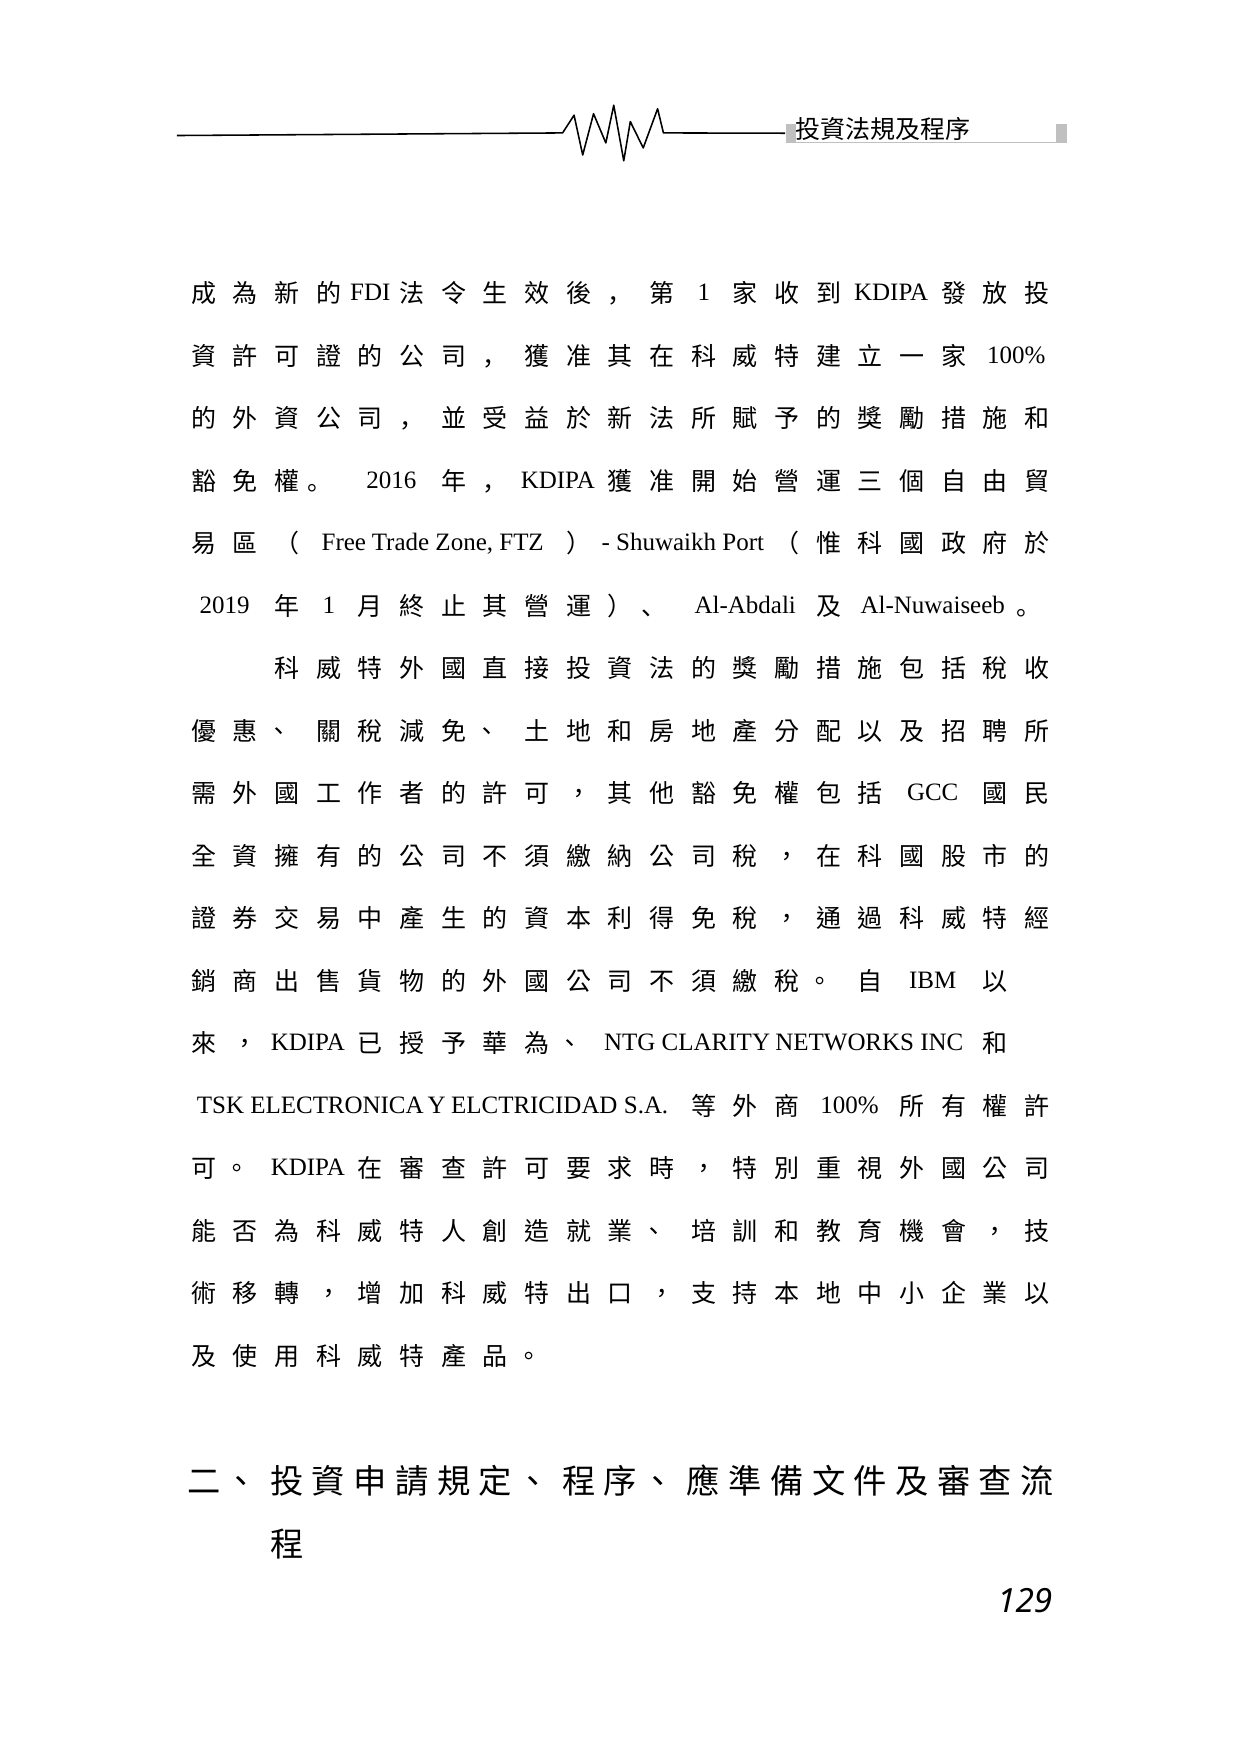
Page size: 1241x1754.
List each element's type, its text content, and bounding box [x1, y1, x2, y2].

text 成為新的FDI法令生效後，第1家收到KDIPA發放投資許可證的公司，獲准其在科威特建立一家100%的外資公司，並受益於新法所賦予的獎勵措施和豁免權。2016年，KDIPA獲准開始營運三個自由貿易區（Free Trade Zone, FTZ）- Shuwaikh Port（惟科國政府於2019年1月終止其營運）、Al-Abdali及Al-Nuwaiseeb。 [183, 250, 1058, 625]
text 科威特外國直接投資法的獎勵措施包括稅收優惠、關稅減免、土地和房地產分配以及招聘所需外國工作者的許可，其他豁免權包括GCC國民全資擁有的公司不須繳納公司稅，在科國股市的證券交易中產生的資本利得免稅，通過科威特經銷商出售貨物的外國公司不須繳稅。自IBM以來，KDIPA已授予華為、NTG CLARITY NETWORKS INC 和TSK ELECTRONICA Y ELCTRICIDAD S.A.等外商100%所有權許可。KDIPA在審查許可要求時，特別重視外國公司能否為科威特人創造就業、培訓和教育機會，技術移轉，增加科威特出口，支持本地中小企業以及使用科威特產品。 [183, 625, 1058, 1375]
text 二、投資申請規定、程序、應準備文件及審查流程 [183, 1438, 1058, 1563]
